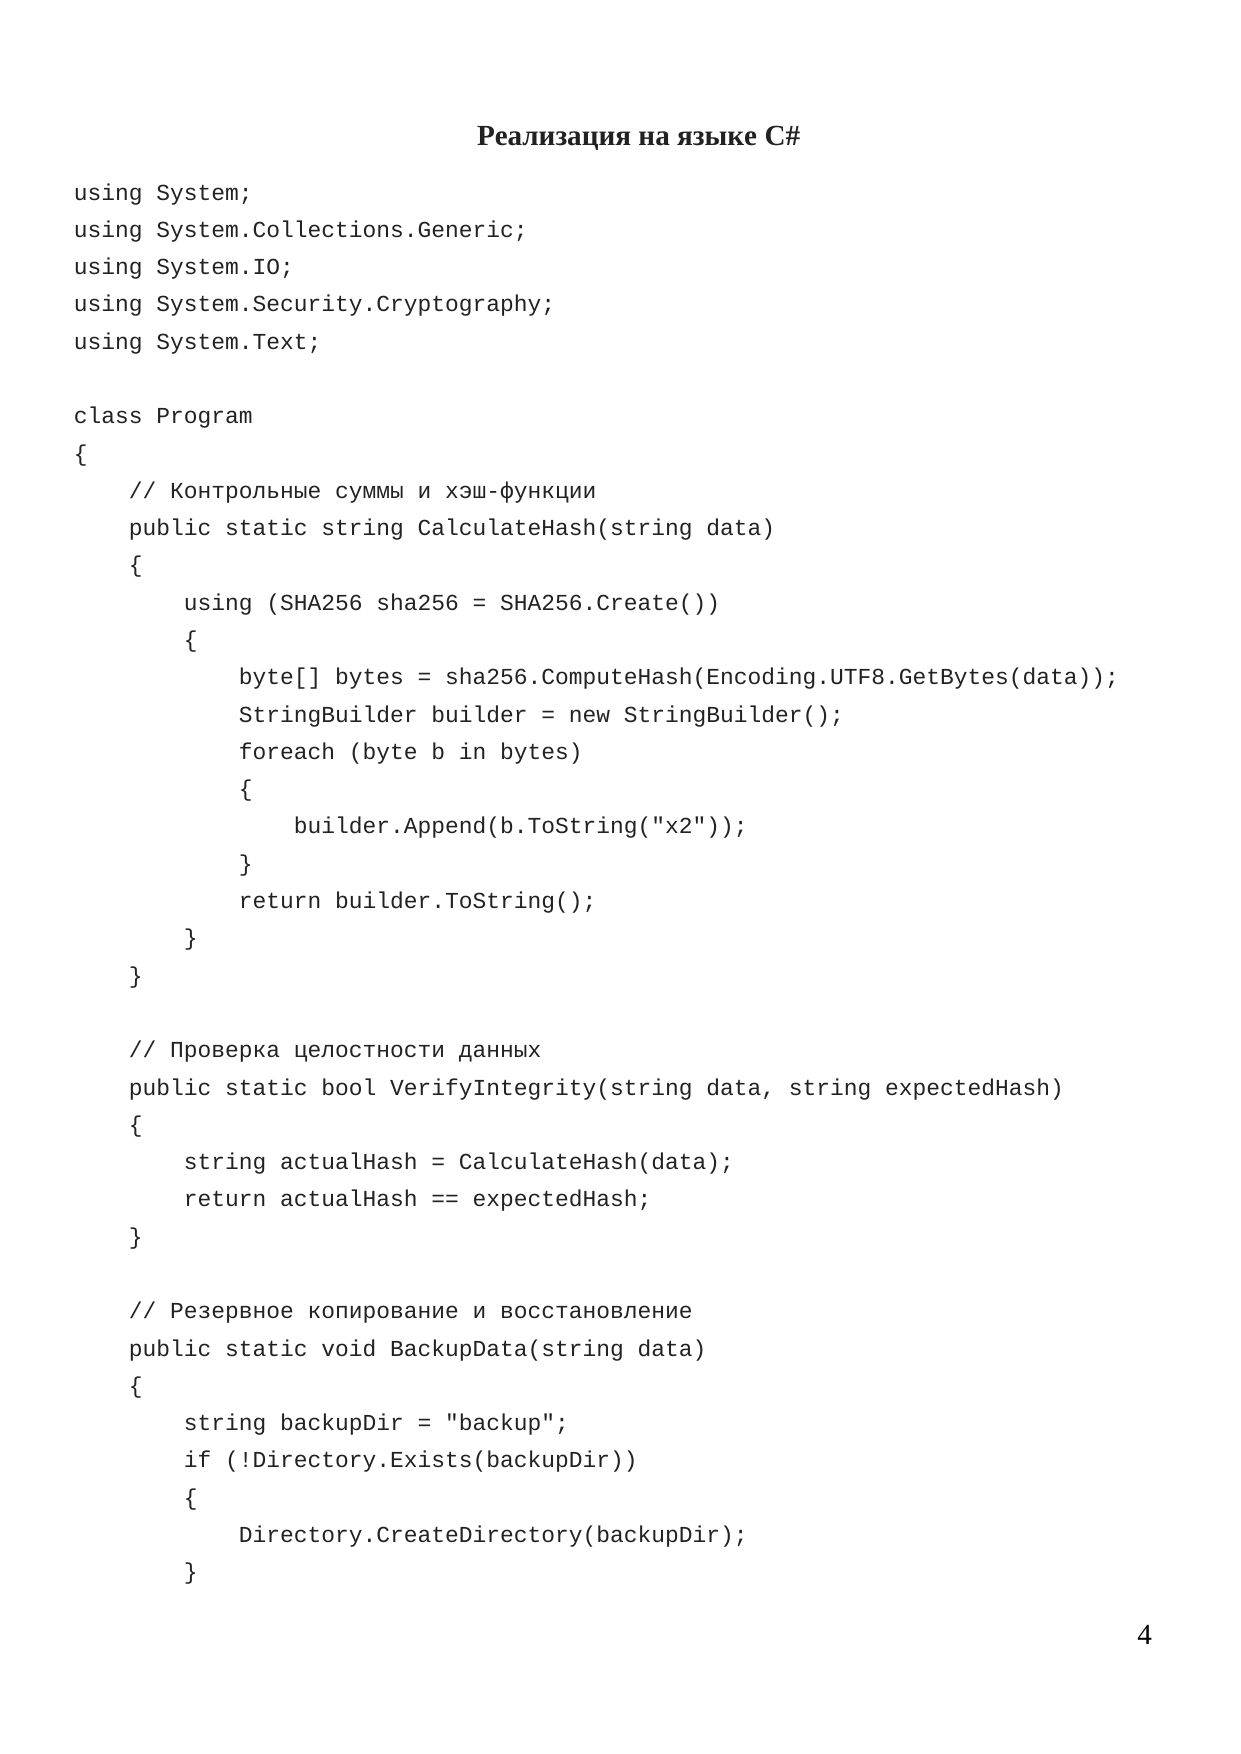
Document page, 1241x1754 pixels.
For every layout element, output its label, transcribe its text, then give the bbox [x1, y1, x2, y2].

text builder.Append(b.ToString("x2")); [74, 815, 1152, 841]
text string backupDir = "backup"; [74, 1411, 1152, 1437]
text foreach (byte b in bytes) [74, 740, 1152, 766]
text if (!Directory.Exists(backupDir)) [74, 1449, 1152, 1475]
text { [74, 442, 1152, 468]
text using System.Text; [74, 330, 1152, 356]
text { [74, 1486, 1152, 1512]
text using System.IO; [74, 255, 1152, 281]
text class Program [74, 404, 1152, 431]
text Directory.CreateDirectory(backupDir); [74, 1523, 1152, 1549]
text { [74, 554, 1152, 580]
text // Проверка целостности данных [74, 1038, 1152, 1064]
text { [74, 1113, 1152, 1139]
text } [74, 964, 1152, 990]
text using (SHA256 sha256 = SHA256.Create()) [74, 591, 1152, 617]
text { [74, 628, 1152, 654]
text using System.Collections.Generic; [74, 218, 1152, 244]
text byte[] bytes = sha256.ComputeHash(Encoding.UTF8.GetBytes(data)); [74, 666, 1152, 692]
text public static bool VerifyIntegrity(string data, string expectedHash) [74, 1076, 1152, 1102]
text } [74, 927, 1152, 953]
text using System.Security.Cryptography; [74, 293, 1152, 319]
text return actualHash == expectedHash; [74, 1188, 1152, 1214]
text { [74, 777, 1152, 803]
text return builder.ToString(); [74, 889, 1152, 915]
text } [74, 852, 1152, 878]
text { [74, 1374, 1152, 1400]
text public static void BackupData(string data) [74, 1337, 1152, 1363]
text // Резервное копирование и восстановление [74, 1299, 1152, 1326]
text StringBuilder builder = new StringBuilder(); [74, 703, 1152, 729]
text // Контрольные суммы и хэш-функции [74, 479, 1152, 505]
text string actualHash = CalculateHash(data); [74, 1150, 1152, 1176]
text Реализация на языке C# [177, 118, 1152, 152]
text public static string CalculateHash(string data) [74, 516, 1152, 542]
text using System; [74, 181, 1152, 207]
text } [74, 1561, 1152, 1587]
text } [74, 1225, 1152, 1251]
